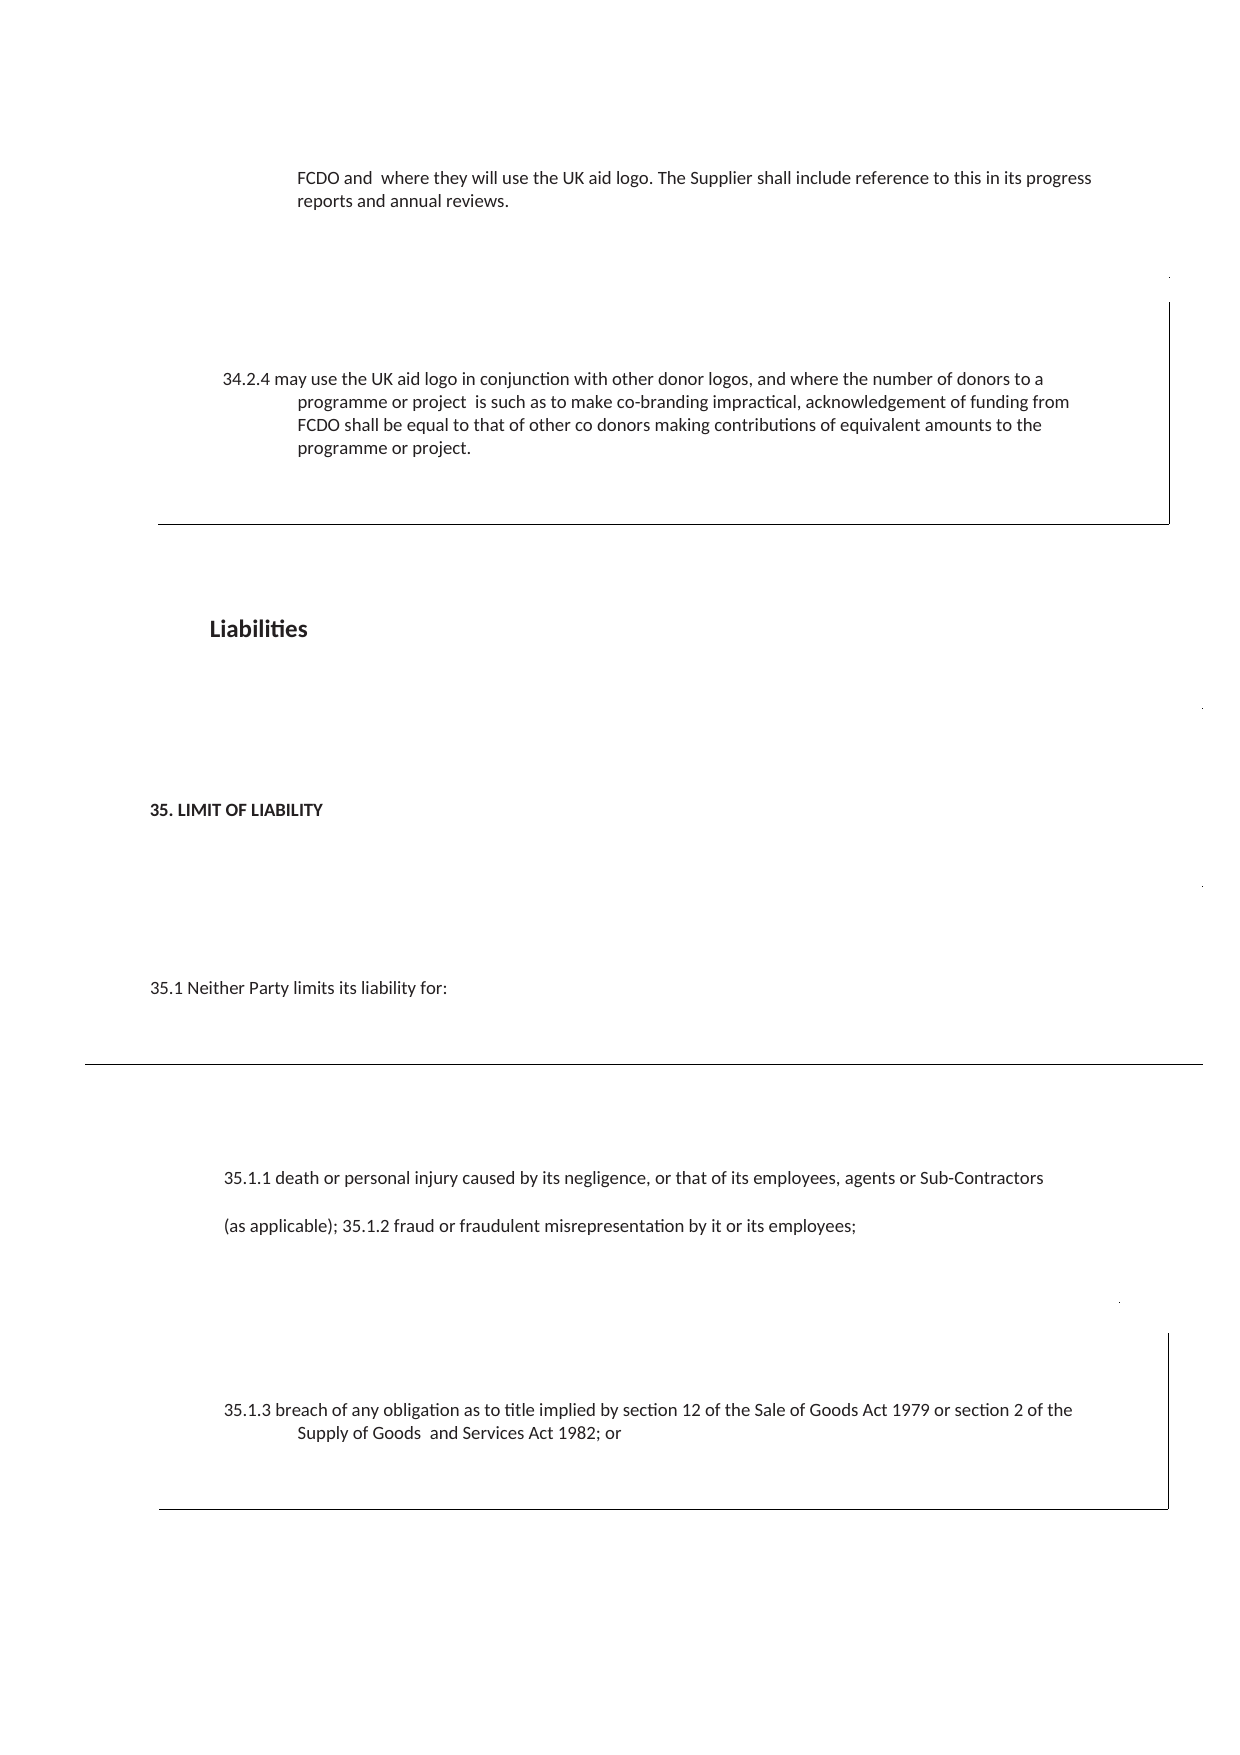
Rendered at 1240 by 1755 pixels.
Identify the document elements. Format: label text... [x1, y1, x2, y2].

text 35.1.1 death or personal injury caused by its negligence, or that of its employees, agents or Sub-Contractors (as applicable); 35.1.2 fraud or fraudulent misrepresentation by it or its employees; [160, 1102, 1119, 1302]
text 35. LIMIT OF LIABILITY [86, 735, 1202, 886]
text Liabilities [146, 549, 1202, 708]
text 35.1 Neither Party limits its liability for: [86, 912, 1202, 1063]
text FCDO and where they will use the UK aid logo. The Supplier shall include reference to this in its progress reports and annual reviews. [159, 103, 1169, 277]
text 34.2.4 may use the UK aid logo in conjunction with other donor logos, and where the number of donors to a programme or project is such as to make co-branding impractical, acknowledgement of funding from FCDO shall be equal to that of other co donors making contributions of equivalent amounts to the programme or project. [159, 303, 1168, 523]
text 35.1.3 breach of any obligation as to title implied by section 12 of the Sale of Goods Act 1979 or section 2 of the Supply of Goods and Services Act 1982; or [160, 1334, 1167, 1508]
